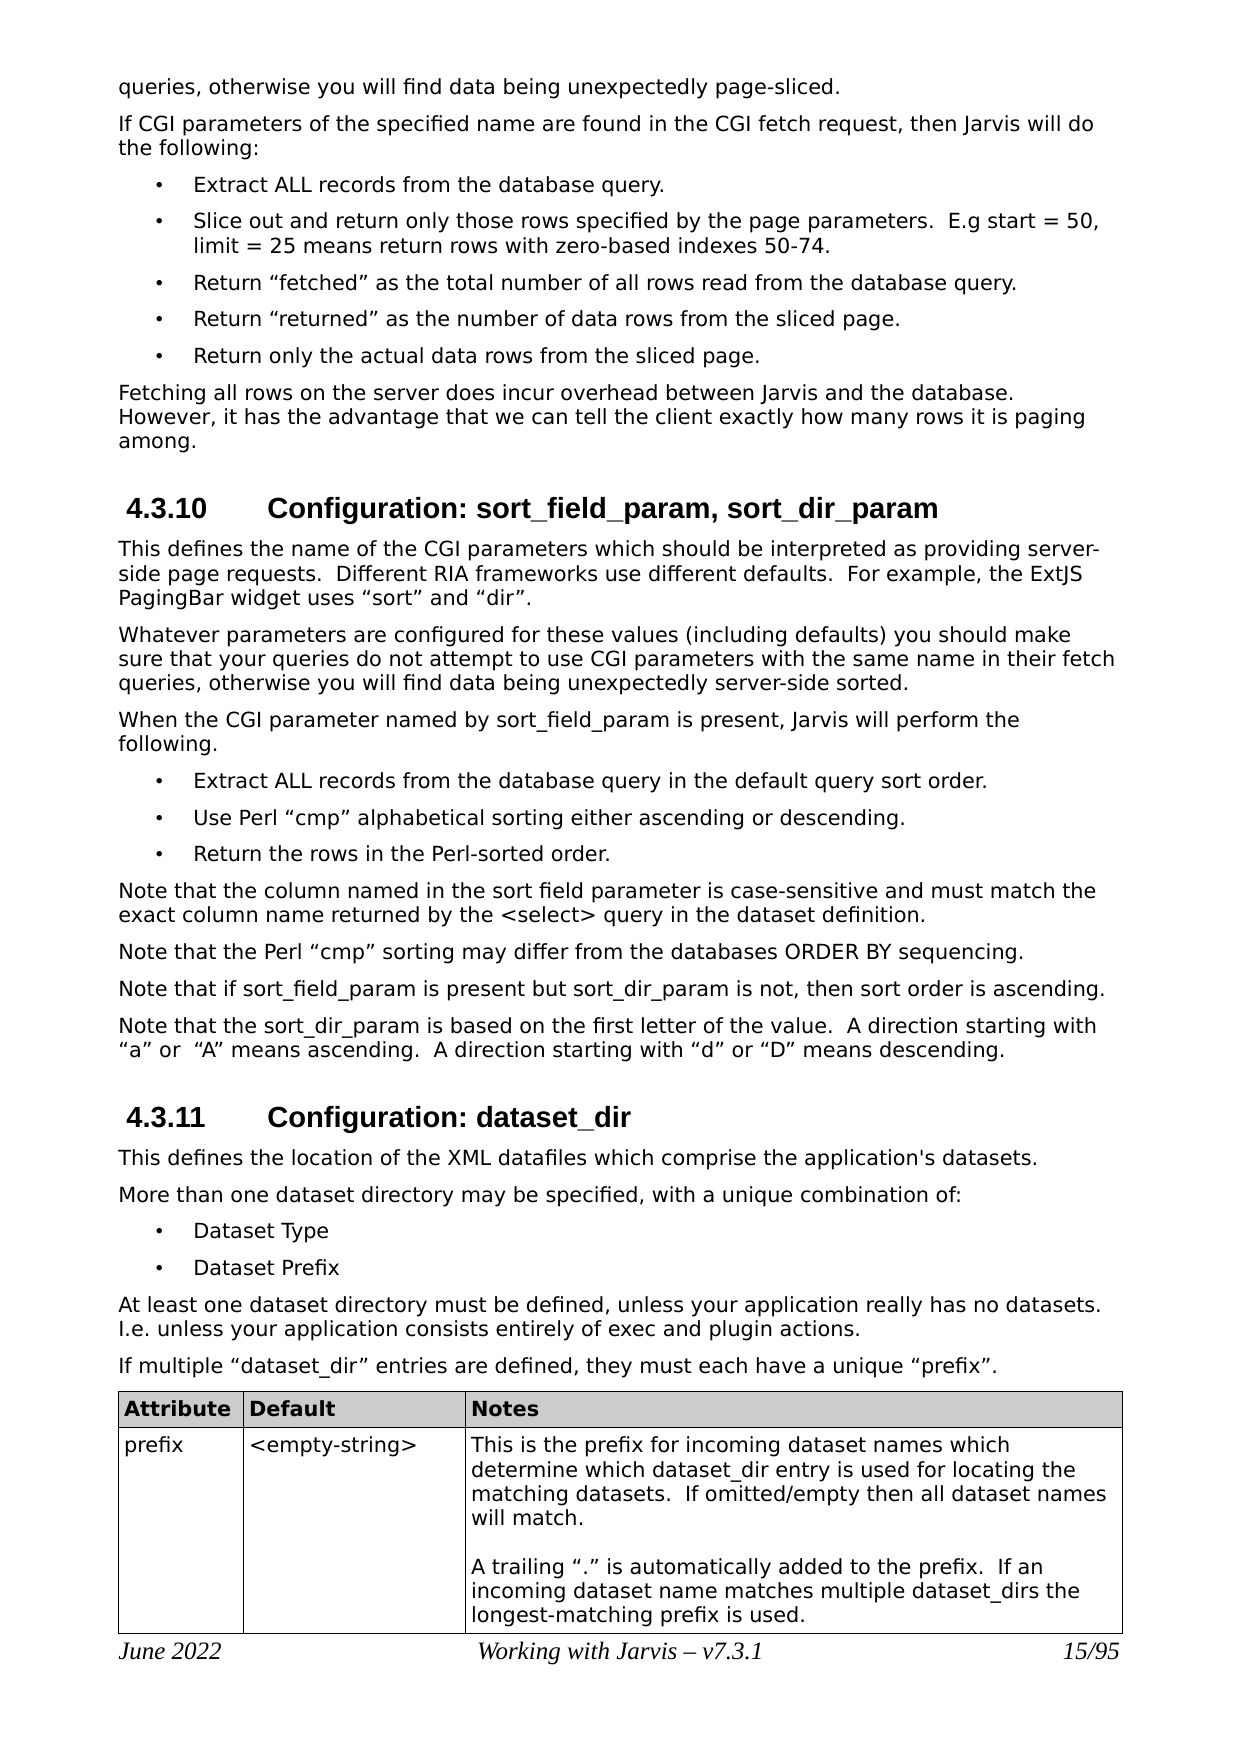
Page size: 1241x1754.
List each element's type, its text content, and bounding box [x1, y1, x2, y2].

text This defines the location of the XML datafiles which comprise the application's datasets. [118, 1146, 1122, 1170]
list Slice out and return only those rows specified by the page parameters. E.g start = 50, limit = 25 means return rows with zero-based indexes 50-74. [156, 209, 1122, 258]
list Dataset Type [156, 1219, 1122, 1244]
list Return the rows in the Perl-sorted order. [156, 842, 1122, 867]
list Return “returned” as the number of data rows from the sliced page. [156, 307, 1122, 332]
text Note that the sort_dir_param is based on the first letter of the value. A direction starting with “a” or “A” means ascending. A direction starting with “d” or “D” means descending. [118, 1014, 1122, 1062]
table_header Notes [466, 1392, 1122, 1427]
list Use Perl “cmp” alphabetical sorting either ascending or descending. [156, 806, 1122, 830]
text Fetching all rows on the server does incur overhead between Jarvis and the database. However, it has the advantage that we can tell the client exactly how many rows it is paging among. [118, 381, 1122, 454]
text queries, otherwise you will find data being unexpectedly page-sliced. [118, 75, 1122, 99]
text Note that the Perl “cmp” sorting may differ from the databases ORDER BY sequencing. [118, 940, 1122, 964]
text More than one dataset directory may be specified, with a unique combination of: [118, 1183, 1122, 1207]
text If multiple “dataset_dir” entries are defined, they must each have a unique “prefix”. [118, 1354, 1122, 1378]
subtitle Configuration: sort_field_param, sort_dir_param [118, 491, 1122, 525]
text Whatever parameters are configured for these values (including defaults) you should make sure that your queries do not attempt to use CGI parameters with the same name in their fetch queries, otherwise you will find data being unexpectedly server-side sorted. [118, 623, 1122, 695]
list Extract ALL records from the database query in the default query sort order. [156, 769, 1122, 793]
list Extract ALL records from the database query. [156, 173, 1122, 197]
text This defines the name of the CGI parameters which should be interpreted as providing server-side page requests. Different RIA frameworks use different defaults. For example, the ExtJS PagingBar widget uses “sort” and “dir”. [118, 537, 1122, 610]
table_cell This is the prefix for incoming dataset names which determine which dataset_dir entry is used for locating the matching datasets. If omitted/empty then all dataset names will match. A trailing “.” is automatically added to the prefix. If an incoming dataset name matches multiple dataset_dirs the longest-matching prefix is used. [466, 1428, 1122, 1633]
text Note that if sort_field_param is present but sort_dir_param is not, then sort order is ascending. [118, 977, 1122, 1001]
list Return “fetched” as the total number of all rows read from the database query. [156, 271, 1122, 295]
table_header Default [244, 1392, 465, 1427]
list Return only the actual data rows from the sliced page. [156, 344, 1122, 368]
text Note that the column named in the sort field parameter is case-sensitive and must match the exact column name returned by the <select> query in the dataset definition. [118, 879, 1122, 928]
list Dataset Prefix [156, 1256, 1122, 1281]
table_header Attribute [119, 1392, 243, 1427]
text When the CGI parameter named by sort_field_param is present, Jarvis will perform the following. [118, 708, 1122, 756]
subtitle Configuration: dataset_dir [118, 1100, 1122, 1133]
table_cell prefix [119, 1428, 243, 1633]
text If CGI parameters of the specified name are found in the CGI fetch request, then Jarvis will do the following: [118, 112, 1122, 160]
table_cell <empty-string> [244, 1428, 465, 1633]
text At least one dataset directory must be defined, unless your application really has no datasets. I.e. unless your application consists entirely of exec and plugin actions. [118, 1293, 1122, 1342]
